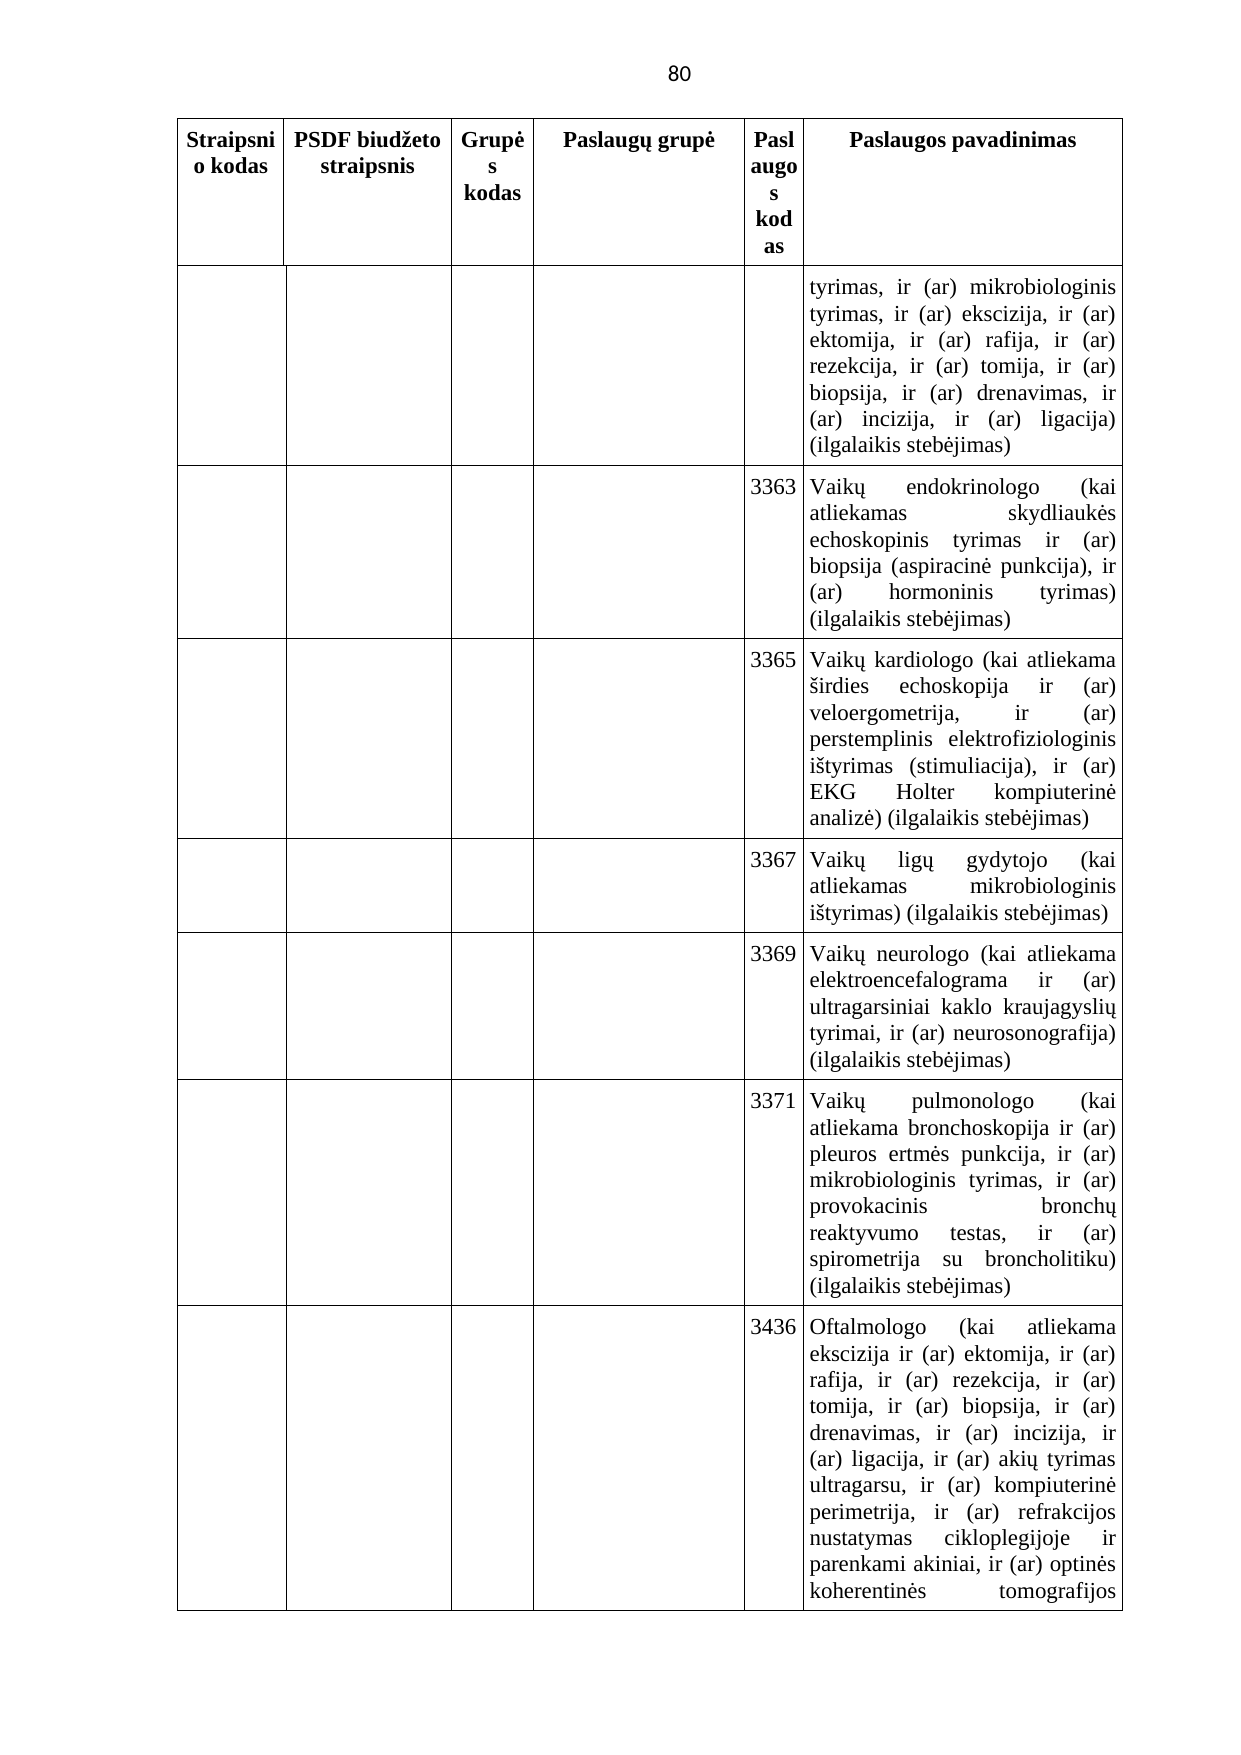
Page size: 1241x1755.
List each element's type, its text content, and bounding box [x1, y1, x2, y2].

table_cell [452, 839, 533, 932]
table_header Grupės kodas [452, 119, 533, 265]
table_cell [452, 1080, 533, 1305]
table_cell 3367 [745, 839, 803, 932]
table_cell [534, 1080, 744, 1305]
table_cell Vaikų endokrinologo (kai atliekamas skydliaukės echoskopinis tyrimas ir (ar) biopsija (aspiracinė punkcija), ir (ar) hormoninis tyrimas) (ilgalaikis stebėjimas) [804, 466, 1122, 638]
table_header Paslaugos pavadinimas [804, 119, 1122, 265]
table_cell Vaikų kardiologo (kai atliekama širdies echoskopija ir (ar) veloergometrija, ir (ar) perstemplinis elektrofiziologinis ištyrimas (stimuliacija), ir (ar) EKG Holter kompiuterinė analizė) (ilgalaikis stebėjimas) [804, 639, 1122, 838]
table_cell [178, 933, 286, 1079]
table_cell [452, 933, 533, 1079]
table_cell 3365 [745, 639, 803, 838]
table_cell Vaikų ligų gydytojo (kai atliekamas mikrobiologinis ištyrimas) (ilgalaikis stebėjimas) [804, 839, 1122, 932]
table_cell [287, 466, 451, 638]
table_cell Vaikų neurologo (kai atliekama elektroencefalograma ir (ar) ultragarsiniai kaklo kraujagyslių tyrimai, ir (ar) neurosonografija) (ilgalaikis stebėjimas) [804, 933, 1122, 1079]
table_cell [287, 1080, 451, 1305]
table_cell [287, 266, 451, 465]
table_cell [452, 266, 533, 465]
table_header Paslaugų grupė [534, 119, 744, 265]
table_cell [534, 466, 744, 638]
table_cell 3371 [745, 1080, 803, 1305]
table_cell Oftalmologo (kai atliekama ekscizija ir (ar) ektomija, ir (ar) rafija, ir (ar) rezekcija, ir (ar) tomija, ir (ar) biopsija, ir (ar) drenavimas, ir (ar) incizija, ir (ar) ligacija, ir (ar) akių tyrimas ultragarsu, ir (ar) kompiuterinė perimetrija, ir (ar) refrakcijos nustatymas cikloplegijoje ir parenkami akiniai, ir (ar) optinės koherentinės tomografijos [804, 1306, 1122, 1610]
table_cell [452, 466, 533, 638]
table_cell 3369 [745, 933, 803, 1079]
table_cell [534, 1306, 744, 1610]
table_cell [178, 839, 286, 932]
table_header PSDF biudžeto straipsnis [284, 119, 451, 265]
table_cell [745, 266, 803, 465]
table_header Straipsnio kodas [178, 119, 283, 265]
table_cell tyrimas, ir (ar) mikrobiologinis tyrimas, ir (ar) ekscizija, ir (ar) ektomija, ir (ar) rafija, ir (ar) rezekcija, ir (ar) tomija, ir (ar) biopsija, ir (ar) drenavimas, ir (ar) incizija, ir (ar) ligacija) (ilgalaikis stebėjimas) [804, 266, 1122, 465]
table_cell [452, 1306, 533, 1610]
table_cell [287, 639, 451, 838]
table_cell 3436 [745, 1306, 803, 1610]
table_cell [178, 639, 286, 838]
table_cell [287, 1306, 451, 1610]
table_cell [534, 266, 744, 465]
table_cell [178, 266, 286, 465]
table_cell [178, 1306, 286, 1610]
table_cell [287, 933, 451, 1079]
table_cell [178, 1080, 286, 1305]
table_cell 3363 [745, 466, 803, 638]
table_cell [534, 639, 744, 838]
table_cell [178, 466, 286, 638]
table_cell [534, 839, 744, 932]
table_cell [452, 639, 533, 838]
table_cell [534, 933, 744, 1079]
table_header Paslaugos kodas [745, 119, 803, 265]
table_cell [287, 839, 451, 932]
table_cell Vaikų pulmonologo (kai atliekama bronchoskopija ir (ar) pleuros ertmės punkcija, ir (ar) mikrobiologinis tyrimas, ir (ar) provokacinis bronchų reaktyvumo testas, ir (ar) spirometrija su broncholitiku) (ilgalaikis stebėjimas) [804, 1080, 1122, 1305]
